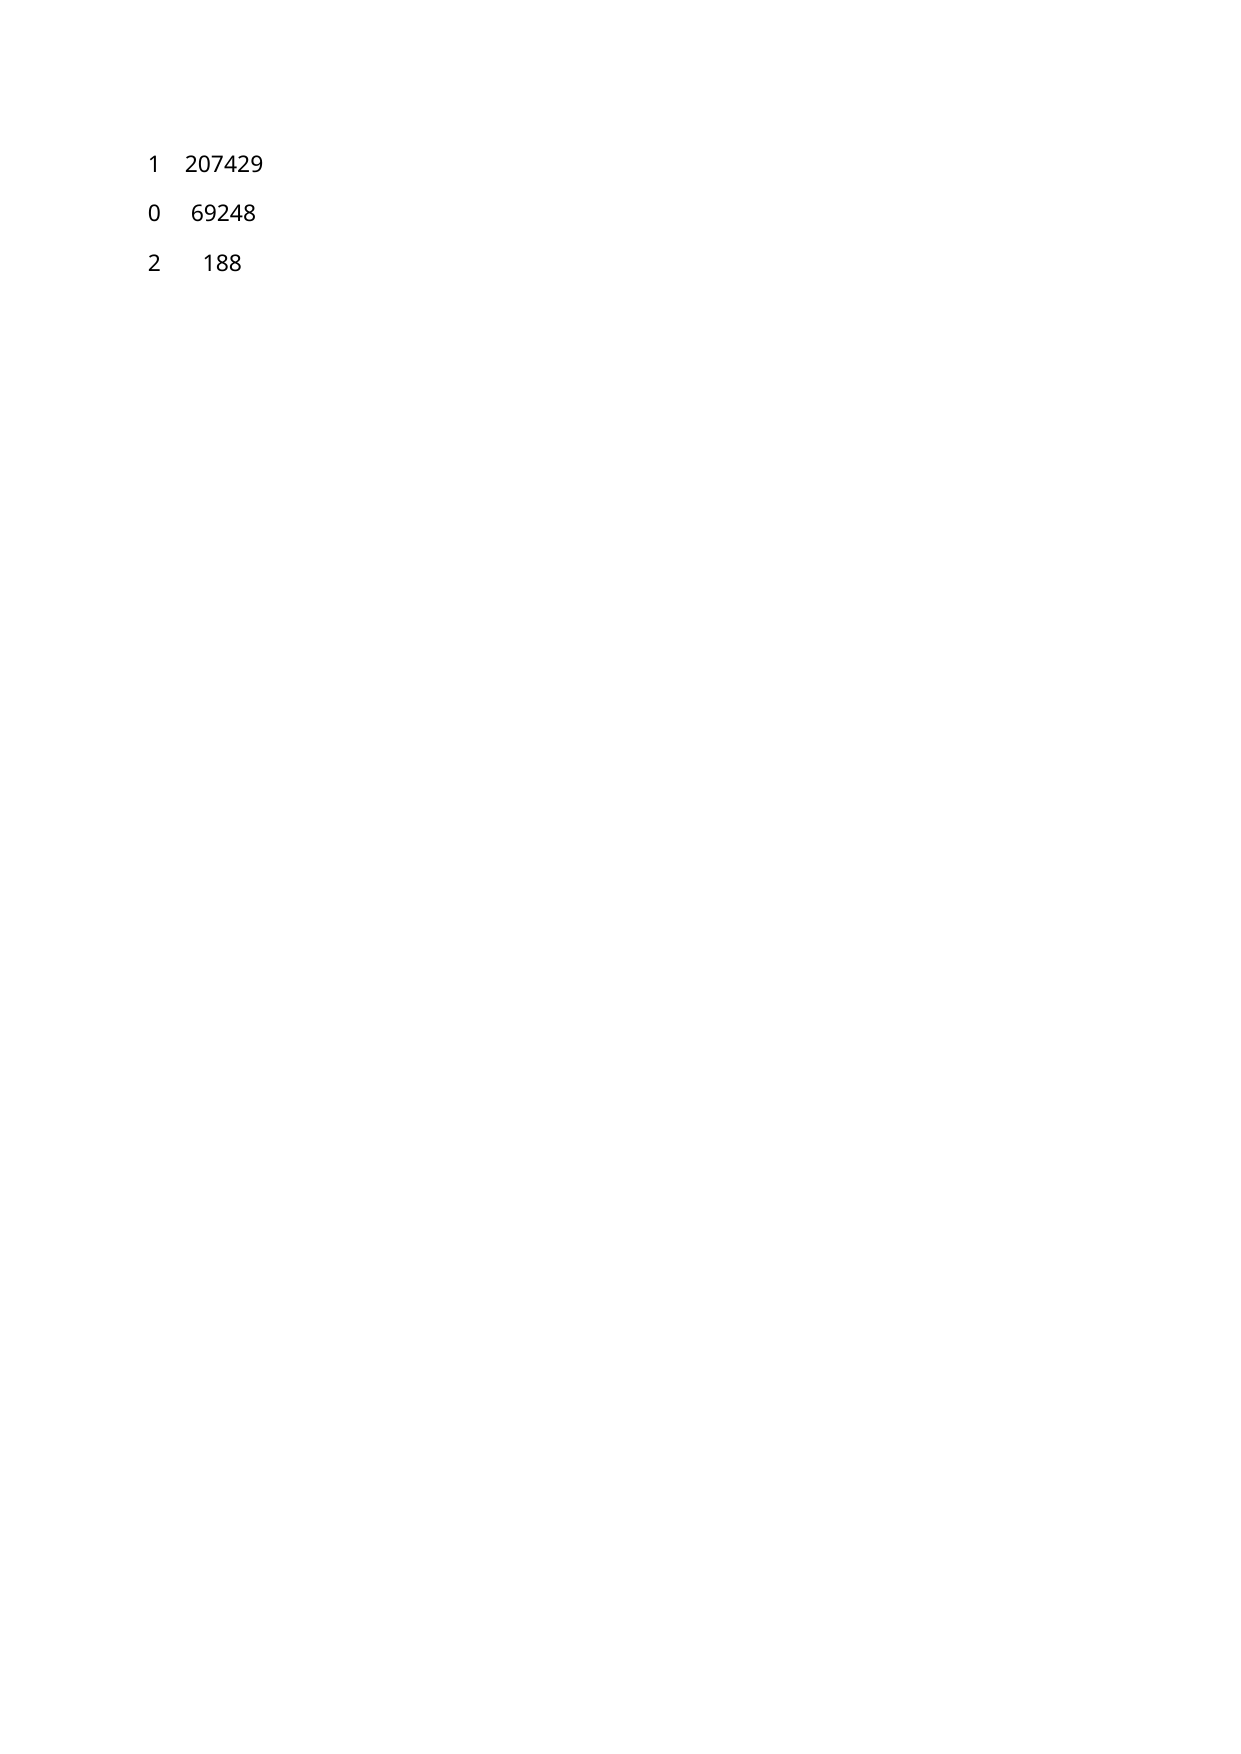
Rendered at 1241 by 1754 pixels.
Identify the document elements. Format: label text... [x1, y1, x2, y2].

text 0 69248 [148, 197, 1093, 228]
text 1 207429 [148, 148, 1093, 179]
text 2 188 [148, 247, 1093, 278]
